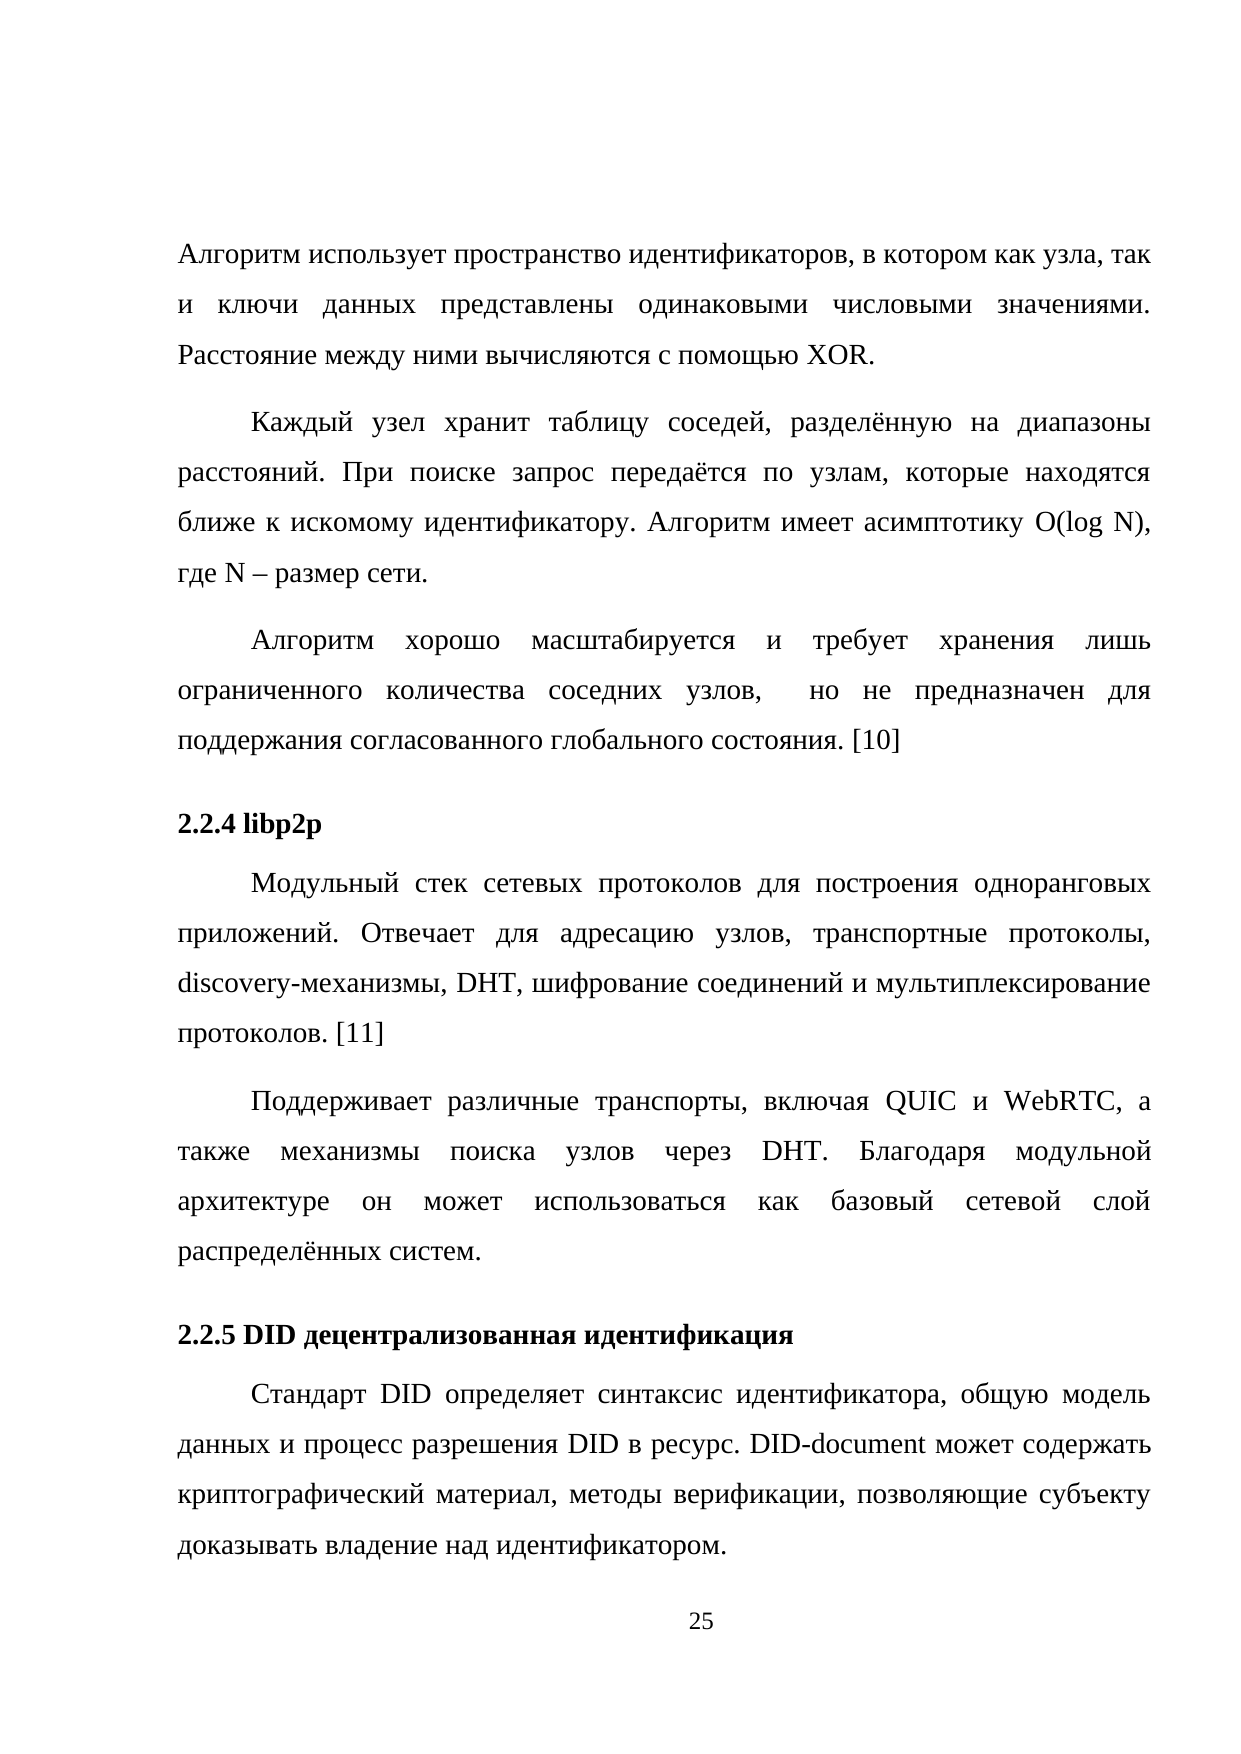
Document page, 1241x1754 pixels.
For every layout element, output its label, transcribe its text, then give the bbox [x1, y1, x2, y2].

text Алгоритм использует пространство идентификаторов, в котором как узла, так и ключи данных представлены одинаковыми числовыми значениями. Расстояние между ними вычисляются с помощью XOR. [177, 236, 1152, 370]
text Каждый узел хранит таблицу соседей, разделённую на диапазоны расстояний. При поиске запрос передаётся по узлам, которые находятся ближе к искомому идентификатору. Алгоритм имеет асимптотику O(log N), где N – размер сети. [177, 404, 1152, 588]
text 2.2.4 libp2p [177, 806, 1152, 839]
text Алгоритм хорошо масштабируется и требует хранения лишь ограниченного количества соседних узлов, но не предназначен для поддержания согласованного глобального состояния. [10] [177, 622, 1152, 756]
text Поддерживает различные транспорты, включая QUIC и WebRTC, а также механизмы поиска узлов через DHT. Благодаря модульной архитектуре он может использоваться как базовый сетевой слой распределённых систем. [177, 1083, 1152, 1267]
text Стандарт DID определяет синтаксис идентификатора, общую модель данных и процесс разрешения DID в ресурс. DID-document может содержать криптографический материал, методы верификации, позволяющие субъекту доказывать владение над идентификатором. [177, 1376, 1152, 1560]
text 2.2.5 DID децентрализованная идентификация [177, 1317, 1152, 1351]
text Модульный стек сетевых протоколов для построения одноранговых приложений. Отвечает для адресацию узлов, транспортные протоколы, discovery-механизмы, DHT, шифрование соединений и мультиплексирование протоколов. [11] [177, 865, 1152, 1049]
